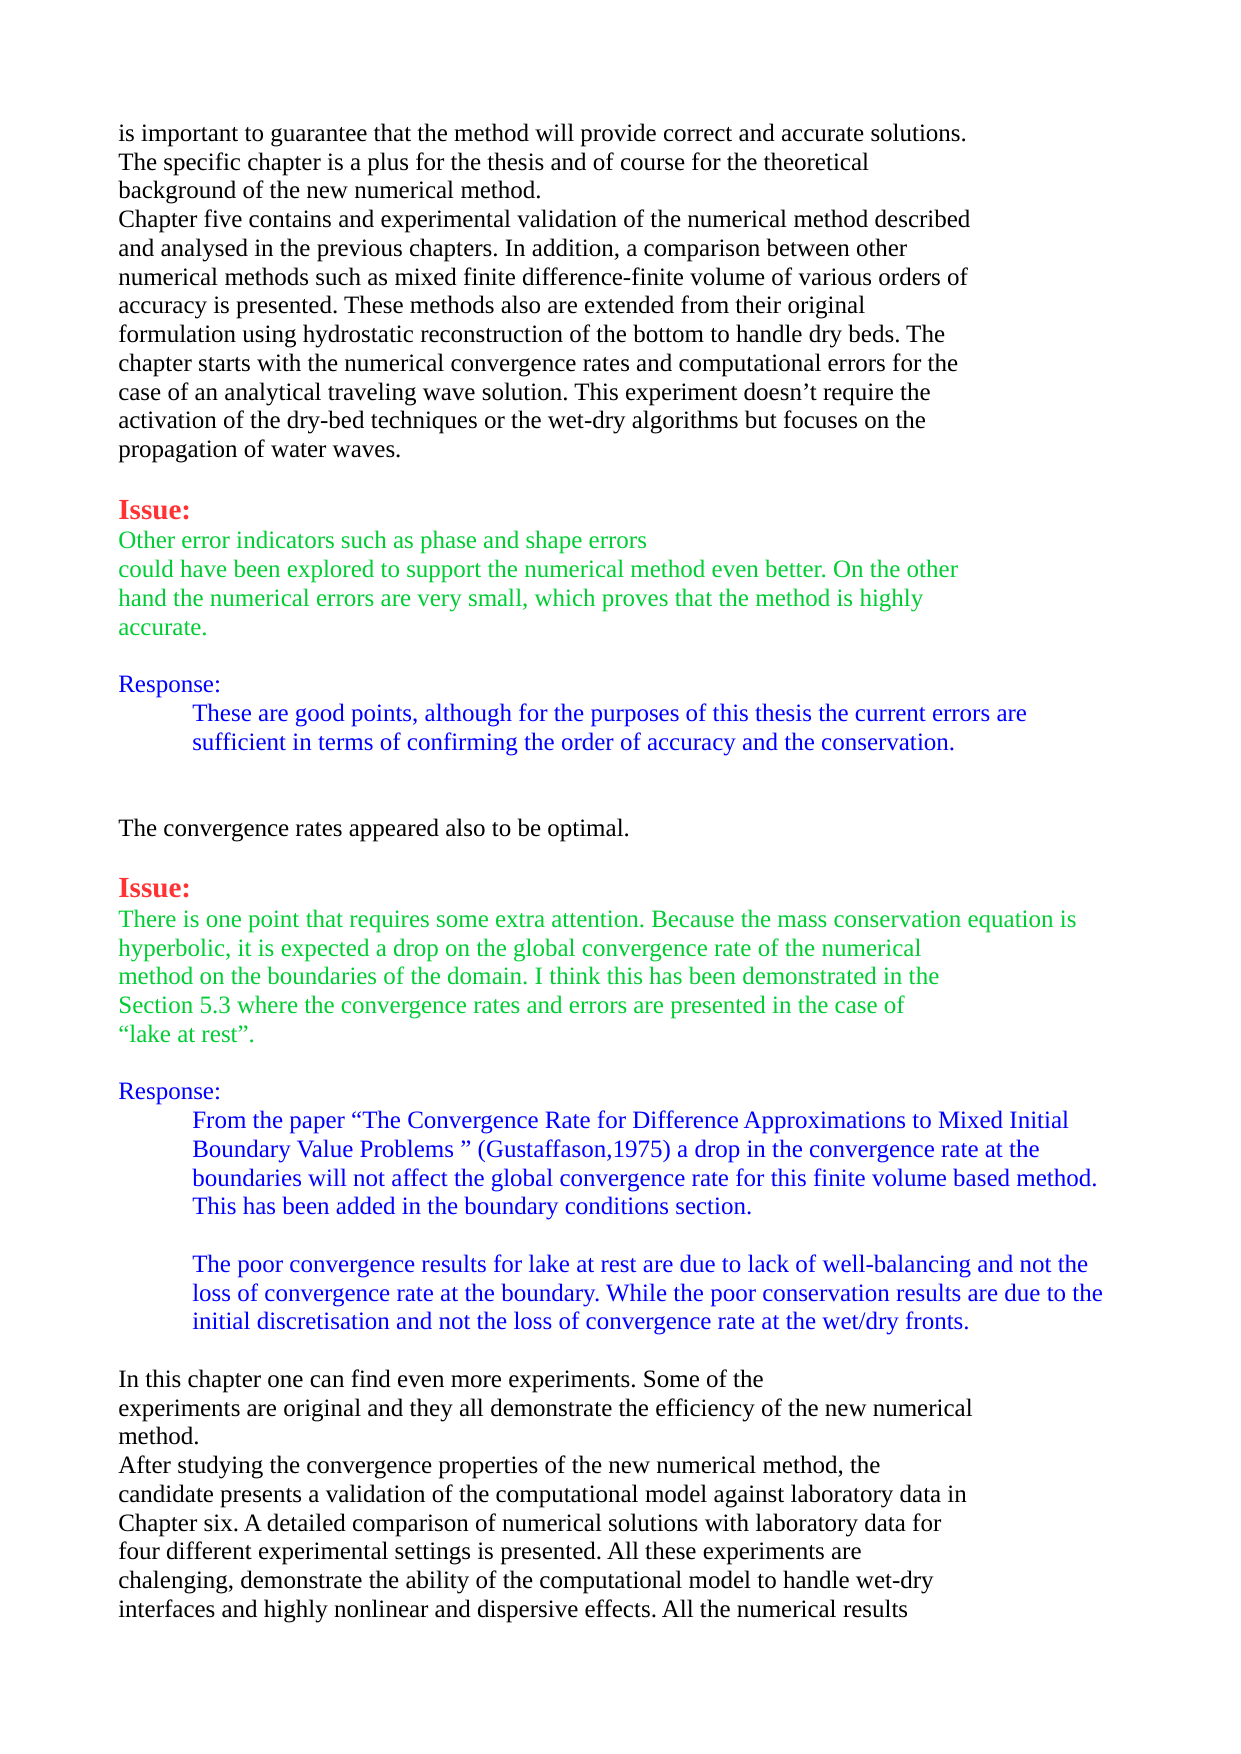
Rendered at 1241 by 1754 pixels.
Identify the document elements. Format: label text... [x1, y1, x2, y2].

text Response: [118, 669, 1122, 698]
text Response: [118, 1076, 1122, 1105]
text could have been explored to support the numerical method even better. On the other [118, 554, 1122, 583]
text accuracy is presented. These methods also are extended from their original [118, 291, 1122, 319]
text From the paper “The Convergence Rate for Difference Approximations to Mixed Initial Boundary Value Problems ” (Gustaffason,1975) a drop in the convergence rate at the boundaries will not affect the global convergence rate for this finite volume based method. This has been added in the boundary conditions section. [192, 1105, 1122, 1220]
text propagation of water waves. [118, 434, 1122, 463]
text Other error indicators such as phase and shape errors [118, 525, 1122, 554]
text candidate presents a validation of the computational model against laboratory data in [118, 1479, 1122, 1508]
text experiments are original and they all demonstrate the efficiency of the new numerical [118, 1393, 1122, 1421]
text is important to guarantee that the method will provide correct and accurate solutions. [118, 118, 1122, 147]
text Section 5.3 where the convergence rates and errors are presented in the case of [118, 990, 1122, 1019]
text and analysed in the previous chapters. In addition, a comparison between other [118, 233, 1122, 262]
text The specific chapter is a plus for the thesis and of course for the theoretical [118, 147, 1122, 176]
text In this chapter one can find even more experiments. Some of the [118, 1364, 1122, 1393]
text four different experimental settings is presented. All these experiments are [118, 1536, 1122, 1565]
text case of an analytical traveling wave solution. This experiment doesn’t require the [118, 377, 1122, 406]
text After studying the convergence properties of the new numerical method, the [118, 1450, 1122, 1479]
text activation of the dry-bed techniques or the wet-dry algorithms but focuses on the [118, 406, 1122, 434]
text Chapter six. A detailed comparison of numerical solutions with laboratory data for [118, 1508, 1122, 1536]
text hyperbolic, it is expected a drop on the global convergence rate of the numerical [118, 933, 1122, 961]
text numerical methods such as mixed finite difference-finite volume of various orders of [118, 262, 1122, 291]
text chalenging, demonstrate the ability of the computational model to handle wet-dry [118, 1565, 1122, 1594]
text method. [118, 1421, 1122, 1450]
text chapter starts with the numerical convergence rates and computational errors for the [118, 348, 1122, 377]
text Issue: [118, 492, 1122, 525]
text accurate. [118, 612, 1122, 640]
text The convergence rates appeared also to be optimal. [118, 813, 1122, 842]
text “lake at rest”. [118, 1019, 1122, 1048]
text These are good points, although for the purposes of this thesis the current errors are sufficient in terms of confirming the order of accuracy and the conservation. [192, 698, 1122, 755]
text interfaces and highly nonlinear and dispersive effects. All the numerical results [118, 1594, 1122, 1623]
text formulation using hydrostatic reconstruction of the bottom to handle dry beds. The [118, 319, 1122, 348]
text background of the new numerical method. [118, 176, 1122, 204]
text There is one point that requires some extra attention. Because the mass conservation equation is [118, 904, 1122, 933]
text Issue: [118, 870, 1122, 904]
text method on the boundaries of the domain. I think this has been demonstrated in the [118, 961, 1122, 990]
text hand the numerical errors are very small, which proves that the method is highly [118, 583, 1122, 612]
text Chapter five contains and experimental validation of the numerical method described [118, 204, 1122, 233]
text The poor convergence results for lake at rest are due to lack of well-balancing and not the loss of convergence rate at the boundary. While the poor conservation results are due to the initial discretisation and not the loss of convergence rate at the wet/dry fronts. [192, 1249, 1122, 1335]
